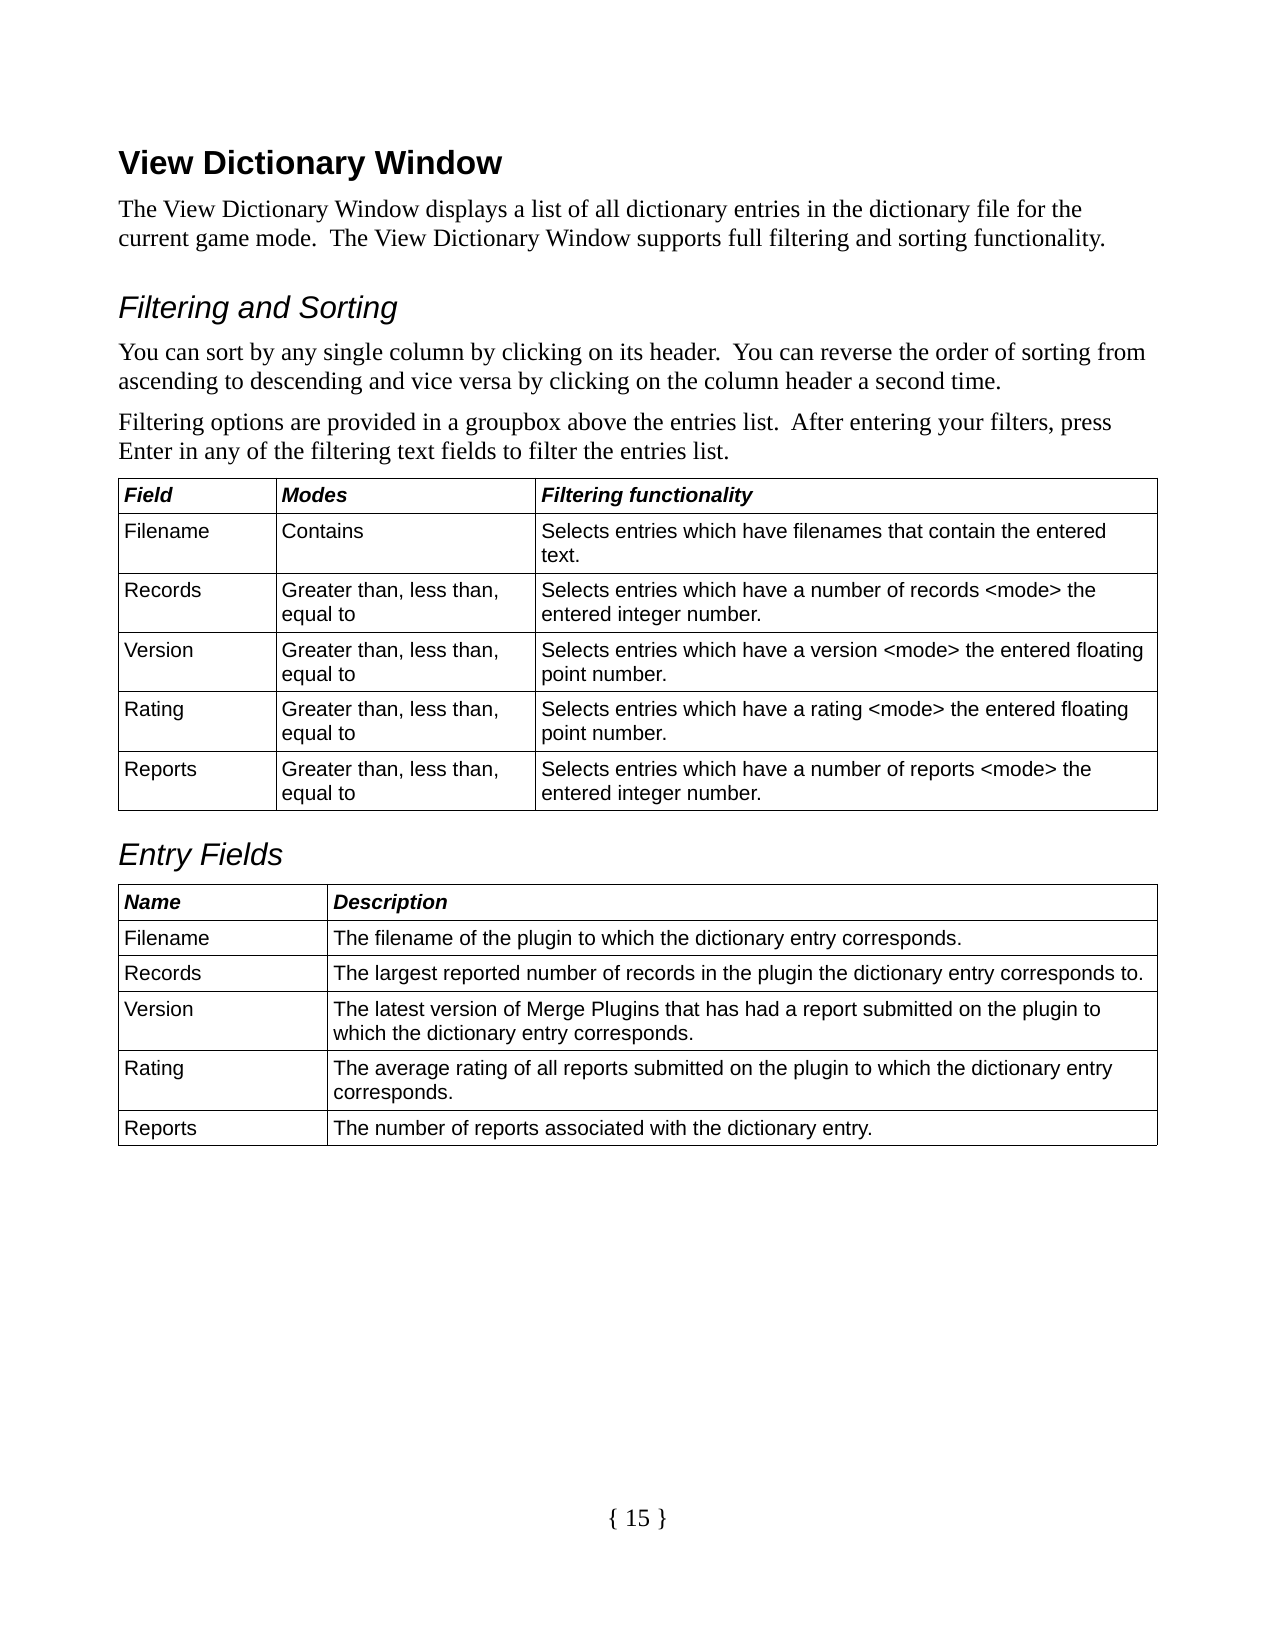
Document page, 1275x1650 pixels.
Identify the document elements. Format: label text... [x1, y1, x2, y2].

table_header Filtering functionality [536, 479, 1157, 513]
table_cell Version [119, 633, 276, 691]
table_cell Greater than, less than, equal to [277, 574, 535, 632]
table_cell Rating [119, 1051, 327, 1109]
table_cell Selects entries which have a version <mode> the entered floating point number. [536, 633, 1157, 691]
table_cell The filename of the plugin to which the dictionary entry corresponds. [328, 921, 1157, 955]
text You can sort by any single column by clicking on its header. You can reverse the order of sorting from ascending to descending and vice versa by clicking on the column header a second time. [118, 337, 1157, 395]
table_header Name [119, 885, 327, 919]
subtitle Entry Fields [118, 836, 1157, 871]
table_cell Selects entries which have a number of reports <mode> the entered integer number. [536, 752, 1157, 810]
table_cell The number of reports associated with the dictionary entry. [328, 1111, 1157, 1145]
table_cell Greater than, less than, equal to [277, 692, 535, 751]
table_cell Selects entries which have filenames that contain the entered text. [536, 514, 1157, 572]
subtitle Filtering and Sorting [118, 289, 1157, 325]
table_cell Selects entries which have a rating <mode> the entered floating point number. [536, 692, 1157, 751]
table_header Modes [277, 479, 535, 513]
table_cell The largest reported number of records in the plugin the dictionary entry corresponds to. [328, 956, 1157, 991]
table_cell Greater than, less than, equal to [277, 752, 535, 810]
table_cell Contains [277, 514, 535, 572]
table_cell Greater than, less than, equal to [277, 633, 535, 691]
table_cell The latest version of Merge Plugins that has had a report submitted on the plugin to which the dictionary entry corresponds. [328, 992, 1157, 1050]
table_cell Selects entries which have a number of records <mode> the entered integer number. [536, 574, 1157, 632]
subtitle View Dictionary Window [118, 143, 1157, 182]
table_cell Reports [119, 1111, 327, 1145]
table_cell Records [119, 956, 327, 991]
table_cell The average rating of all reports submitted on the plugin to which the dictionary entry corresponds. [328, 1051, 1157, 1109]
text The View Dictionary Window displays a list of all dictionary entries in the dictionary file for the current game mode. The View Dictionary Window supports full filtering and sorting functionality. [118, 194, 1157, 252]
text Filtering options are provided in a groupbox above the entries list. After entering your filters, press Enter in any of the filtering text fields to filter the entries list. [118, 407, 1157, 465]
table_cell Reports [119, 752, 276, 810]
table_cell Rating [119, 692, 276, 751]
table_cell Filename [119, 514, 276, 572]
table_header Description [328, 885, 1157, 919]
table_cell Filename [119, 921, 327, 955]
table_cell Version [119, 992, 327, 1050]
table_cell Records [119, 574, 276, 632]
table_header Field [119, 479, 276, 513]
